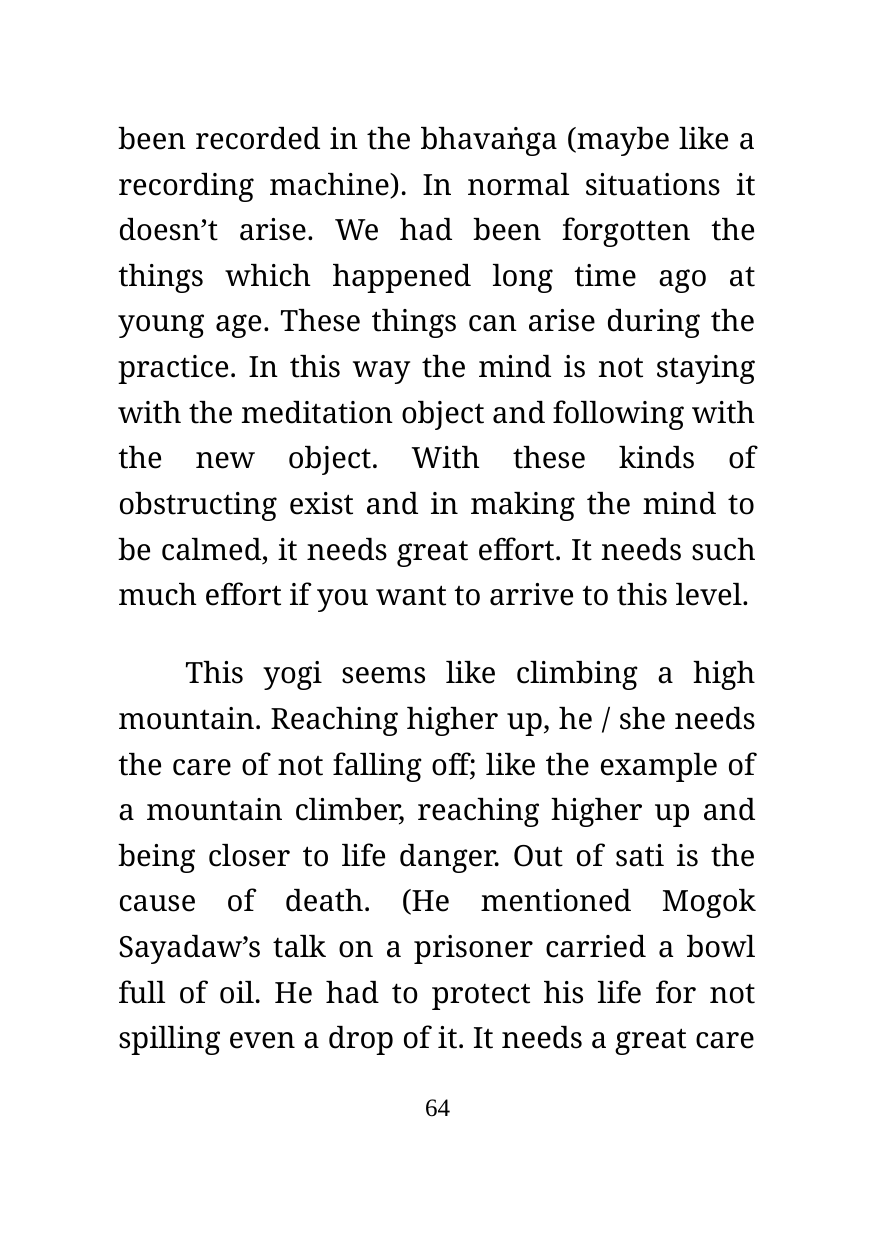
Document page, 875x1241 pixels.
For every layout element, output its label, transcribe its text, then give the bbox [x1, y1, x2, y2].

text been recorded in the bhavaṅga (maybe like a recording machine). In normal situations it doesn’t arise. We had been forgotten the things which happened long time ago at young age. These things can arise during the practice. In this way the mind is not staying with the meditation object and following with the new object. With these kinds of obstructing exist and in making the mind to be calmed, it needs great effort. It needs such much effort if you want to arrive to this level. [118, 118, 756, 614]
text This yogi seems like climbing a high mountain. Reaching higher up, he / she needs the care of not falling off; like the example of a mountain climber, reaching higher up and being closer to life danger. Out of sati is the cause of death. (He mentioned Mogok Sayadaw’s talk on a prisoner carried a bowl full of oil. He had to protect his life for not spilling even a drop of it. It needs a great care [118, 652, 756, 1057]
